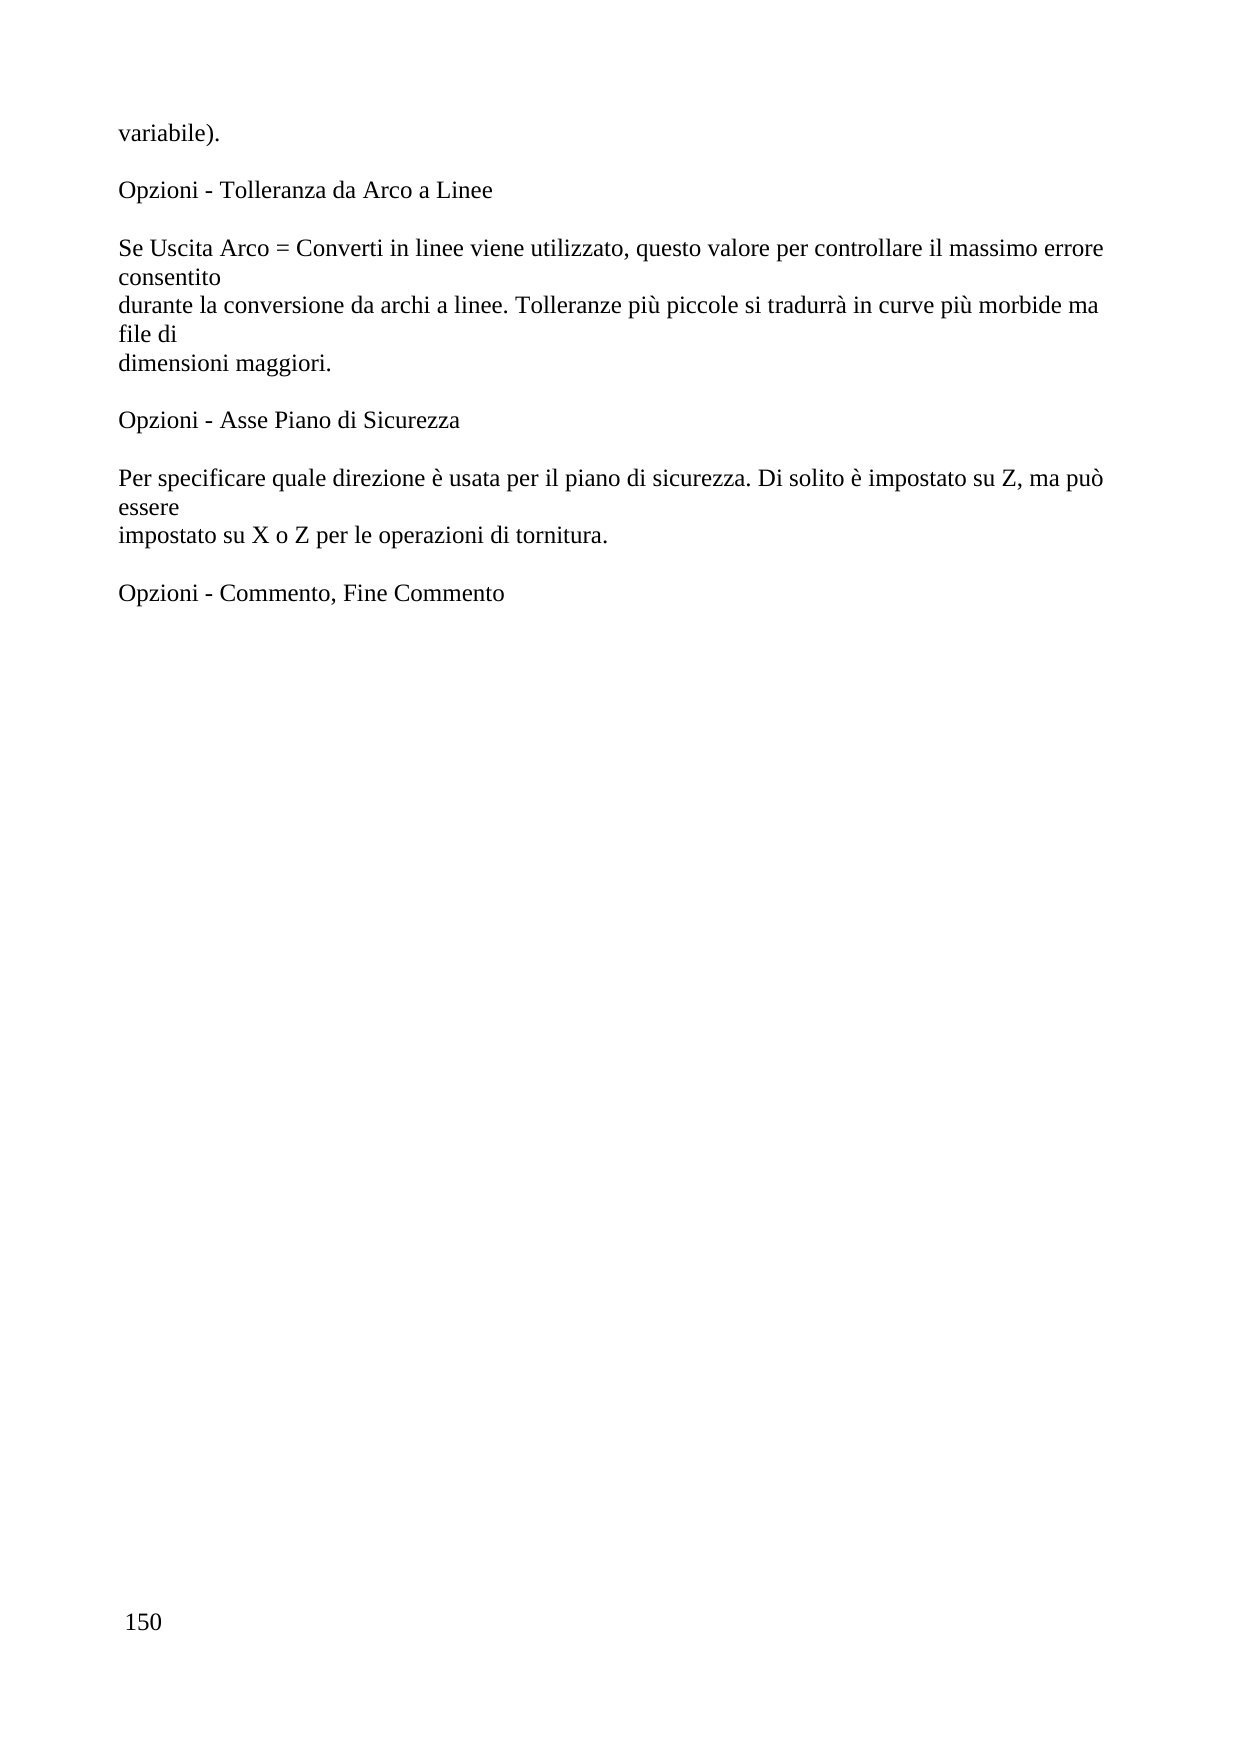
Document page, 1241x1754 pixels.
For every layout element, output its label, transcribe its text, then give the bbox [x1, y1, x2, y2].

text Se Uscita Arco = Converti in linee viene utilizzato, questo valore per controllare il massimo errore consentito [118, 233, 1122, 291]
text Per specificare quale direzione è usata per il piano di sicurezza. Di solito è impostato su Z, ma può essere [118, 463, 1122, 521]
text Opzioni - Commento, Fine Commento [118, 578, 1122, 607]
text durante la conversione da archi a linee. Tolleranze più piccole si tradurrà in curve più morbide ma file di [118, 291, 1122, 348]
text variabile). [118, 118, 1122, 147]
text Opzioni - Tolleranza da Arco a Linee [118, 176, 1122, 204]
text impostato su X o Z per le operazioni di tornitura. [118, 521, 1122, 549]
text Opzioni - Asse Piano di Sicurezza [118, 406, 1122, 434]
text dimensioni maggiori. [118, 348, 1122, 377]
